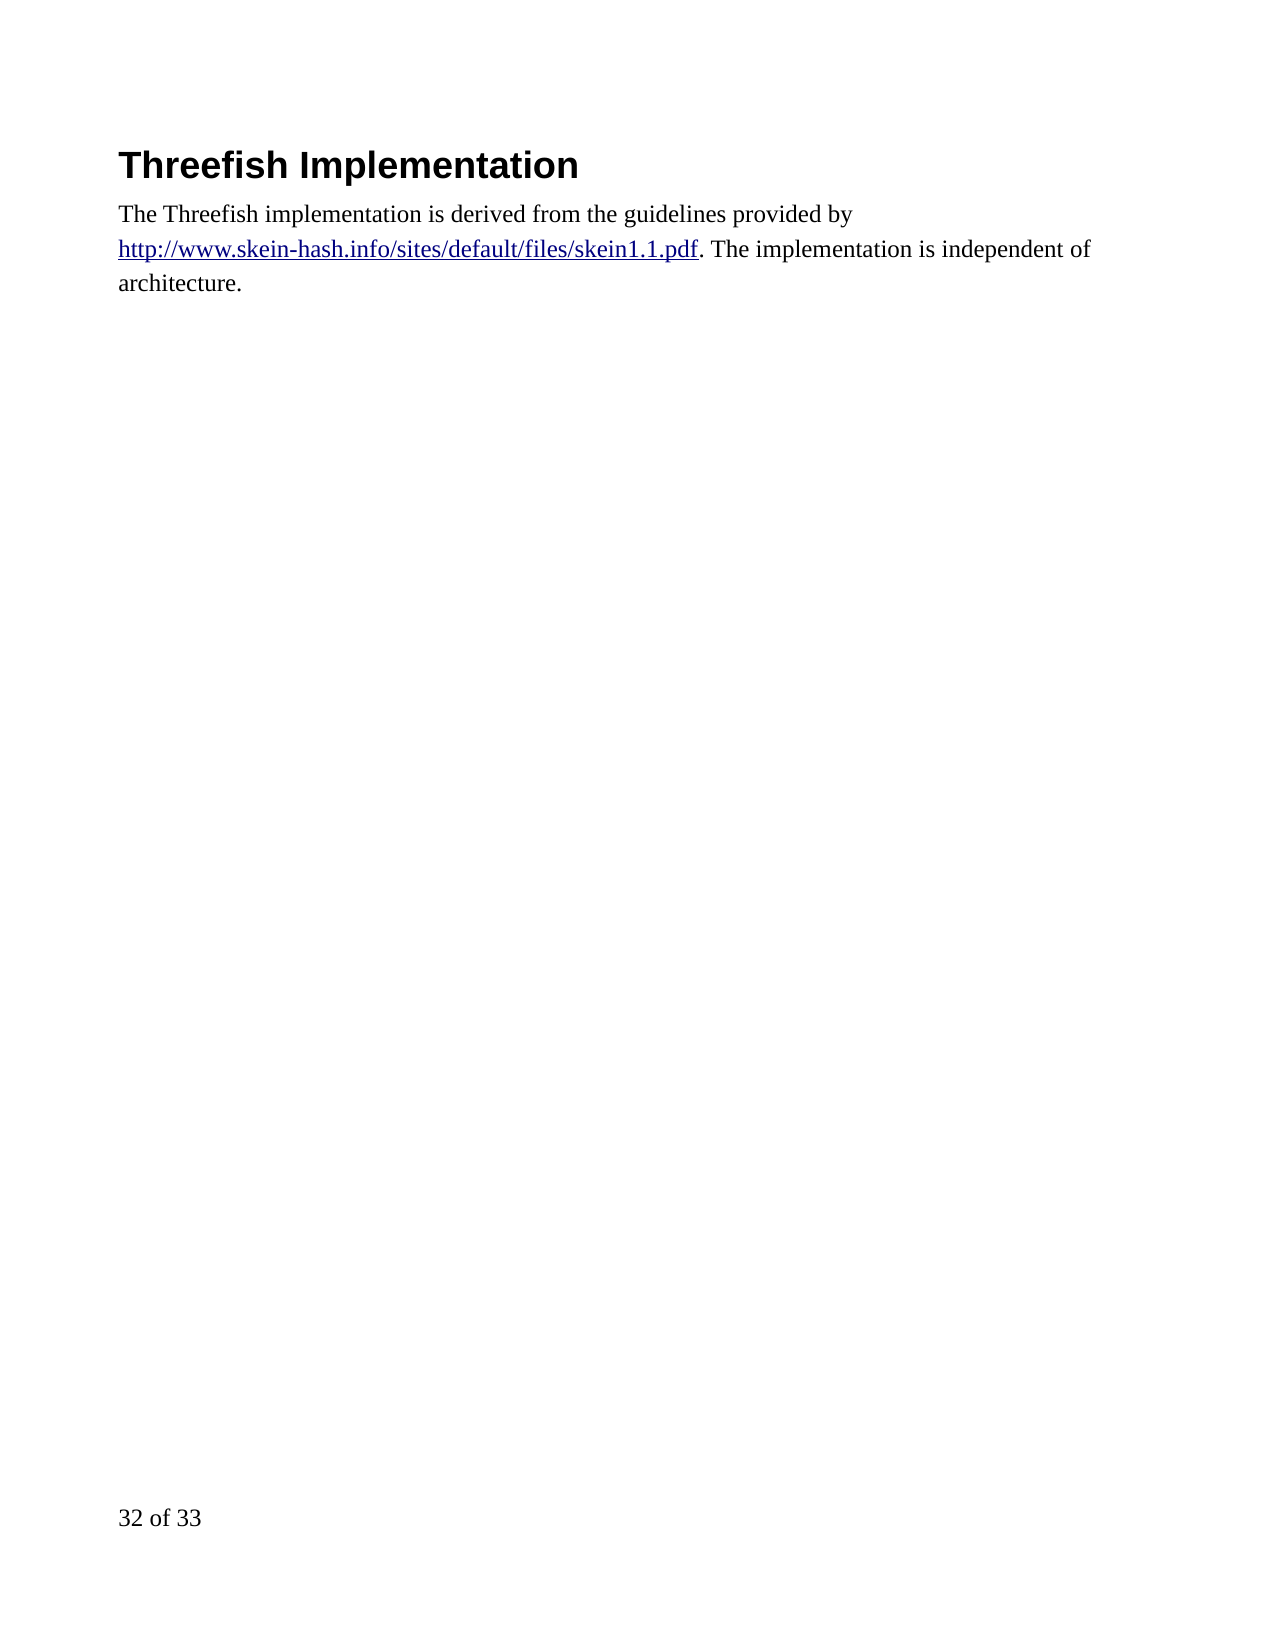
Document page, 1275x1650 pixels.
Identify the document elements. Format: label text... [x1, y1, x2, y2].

subtitle Threefish Implementation [118, 143, 1157, 187]
text The Threefish implementation is derived from the guidelines provided by http://www.skein-hash.info/sites/default/files/skein1.1.pdf. The implementation is independent of architecture. [118, 199, 1157, 297]
